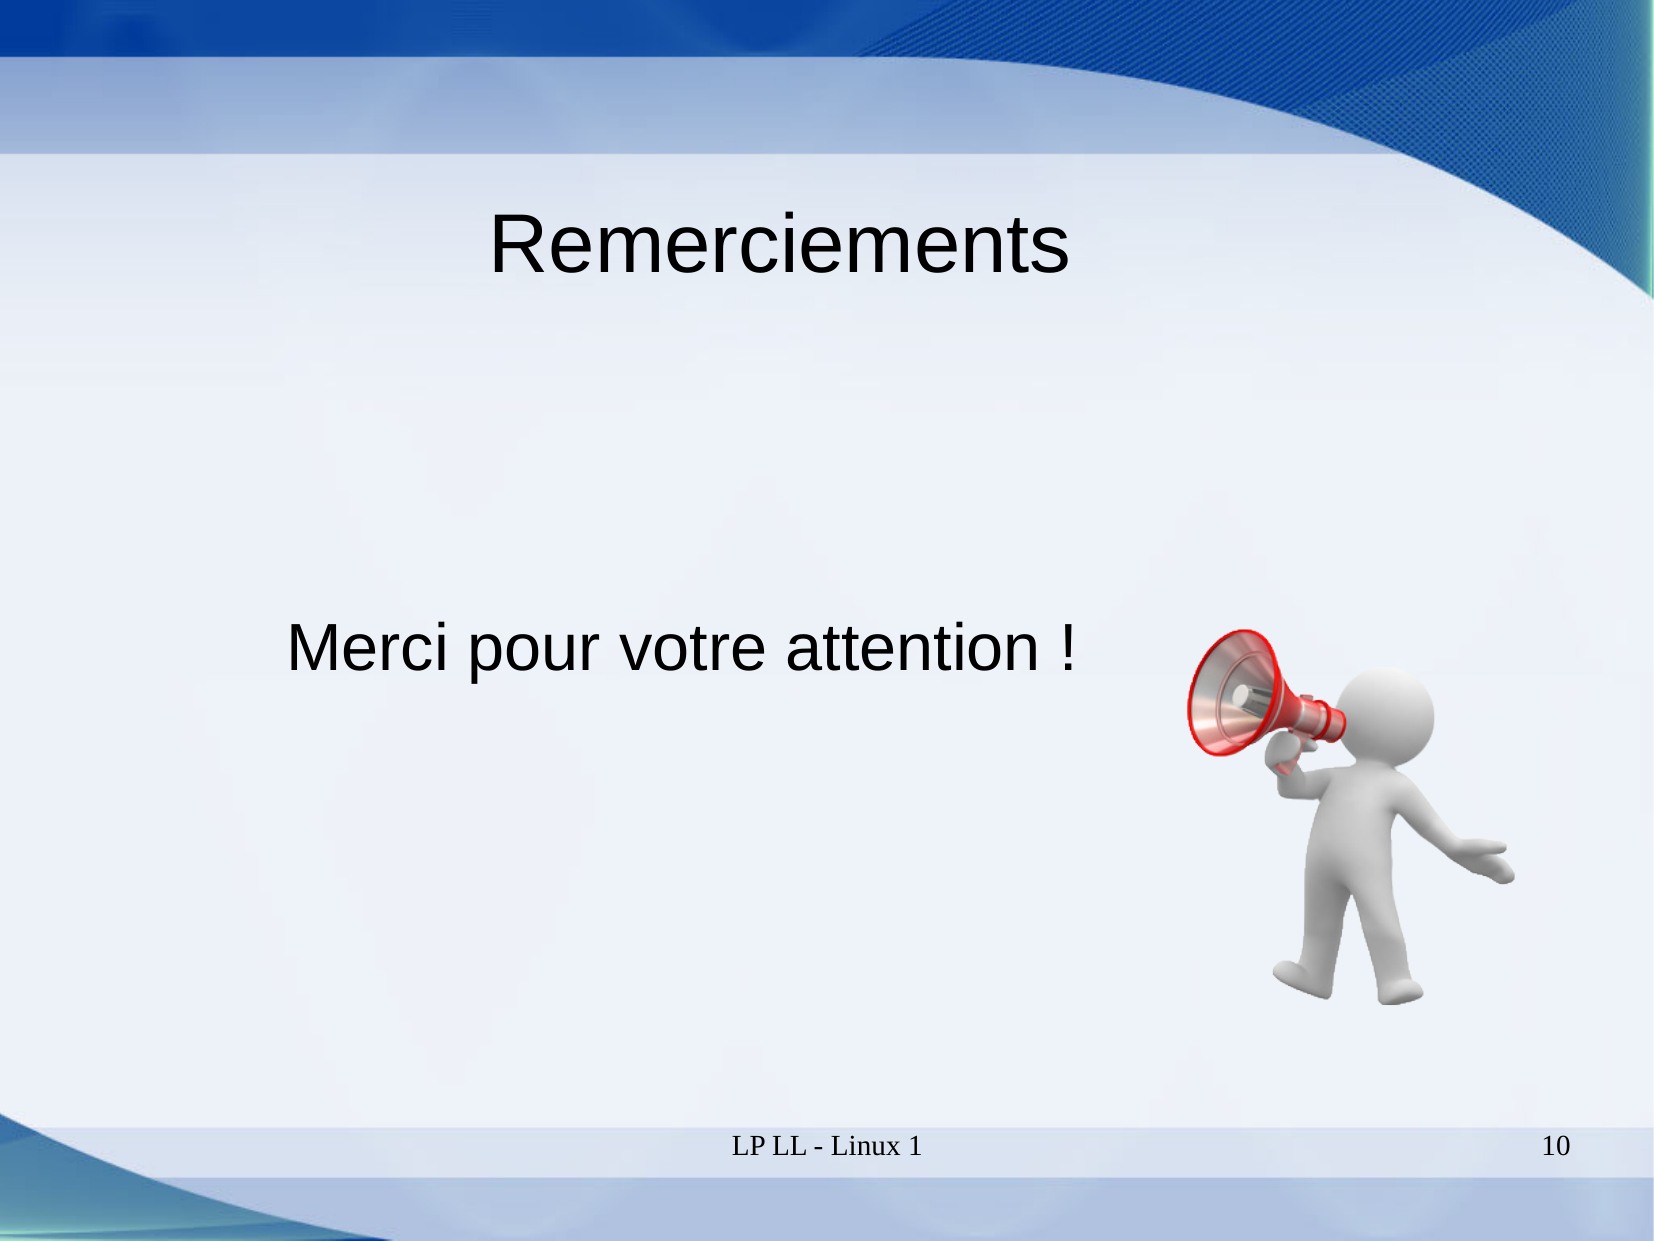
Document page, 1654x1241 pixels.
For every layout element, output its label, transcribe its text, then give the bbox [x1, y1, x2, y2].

text_box Merci pour votre attention ! [271, 602, 1145, 692]
text_box Remerciements [236, 144, 1325, 343]
picture [0, 0, 1654, 1241]
